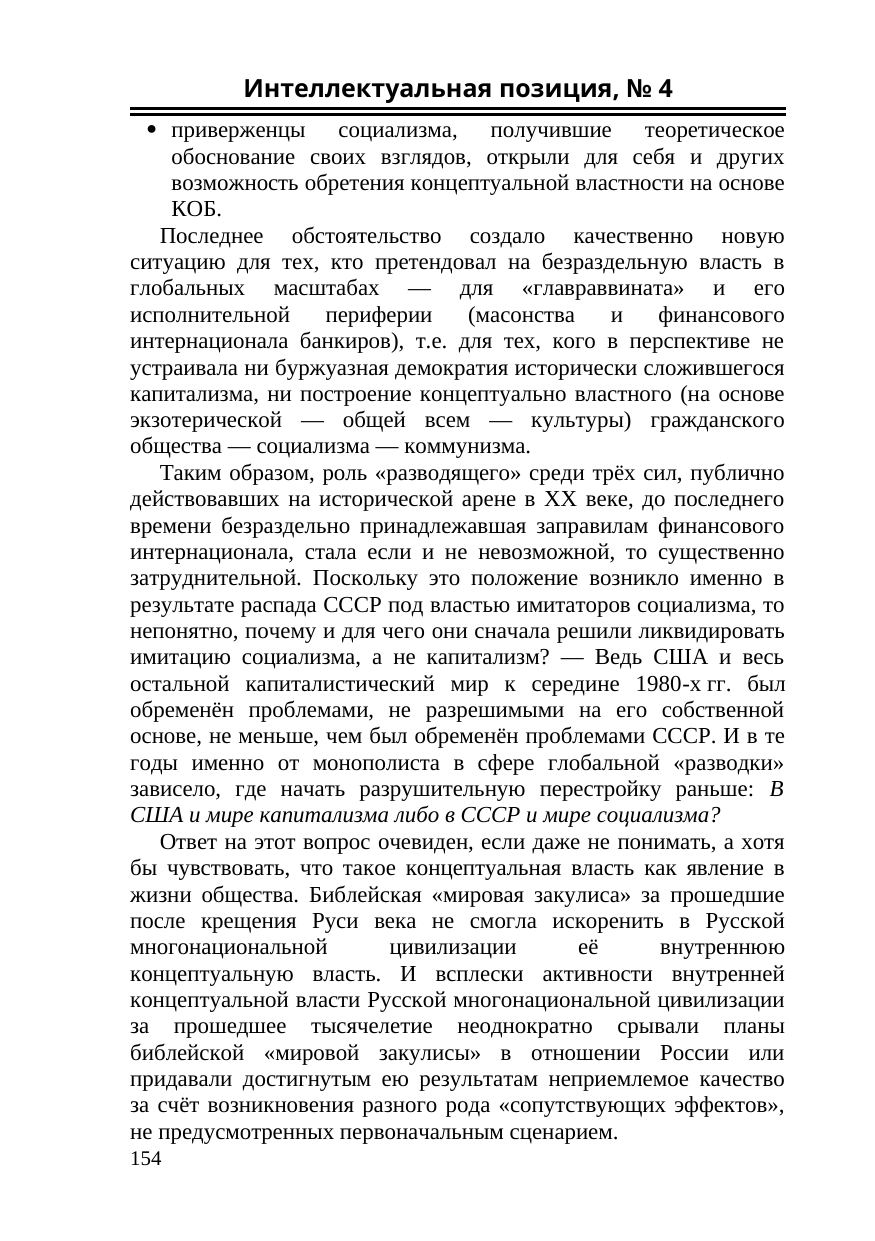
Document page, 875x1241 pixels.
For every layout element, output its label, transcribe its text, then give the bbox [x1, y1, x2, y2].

text Ответ на этот вопрос очевиден, если даже не понимать, а хотя бы чувствовать, что такое концептуальная власть как явление в жизни общества. Библейская «мировая закулиса» за прошедшие после крещения Руси века не смогла искоренить в Русской многонациональной цивилизации её внутреннюю концептуальную власть. И всплески активности внутренней концептуальной власти Русской многонациональной цивилизации за прошедшее тысячелетие неоднократно срывали планы библейской «мировой закулисы» в отношении России или придавали достигнутым ею результатам неприемлемое качество за счёт возникновения разного рода «сопутствующих эффектов», не предусмотренных первоначальным сценарием. [130, 828, 786, 1144]
list приверженцы социализма, получившие теоретическое обоснование своих взглядов, открыли для себя и других возможность обретения концептуальной властности на основе КОБ. [148, 116, 786, 222]
text Таким образом, роль «разводящего» среди трёх сил, публично действовавших на исторической арене в ХХ веке, до последнего времени безраздельно принадлежавшая заправилам финансового интернационала, стала если и не невозможной, то существенно затруднительной. Поскольку это положение возникло именно в результате распада СССР под властью имитаторов социализма, то непонятно, почему и для чего они сначала решили ликвидировать имитацию социализма, а не капитализм? — Ведь США и весь остальной капиталистический мир к середине 1980‑х гг. был обременён проблемами, не разрешимыми на его собственной основе, не меньше, чем был обременён проблемами СССР. И в те годы именно от монополиста в сфере глобальной «разводки» зависело, где начать разрушительную перестройку раньше: В США и мире капитализма либо в СССР и мире социализма? [130, 459, 786, 828]
text Последнее обстоятельство создало качественно новую ситуацию для тех, кто претендовал на безраздельную власть в глобальных масштабах — для «главраввината» и его исполнительной периферии (масонства и финансового интернационала банкиров), т.е. для тех, кого в перспективе не устраивала ни буржуазная демократия исторически сложившегося капитализма, ни построение концептуально властного (на основе экзотерической — общей всем — культуры) гражданского общества — социализма — коммунизма. [130, 222, 786, 459]
